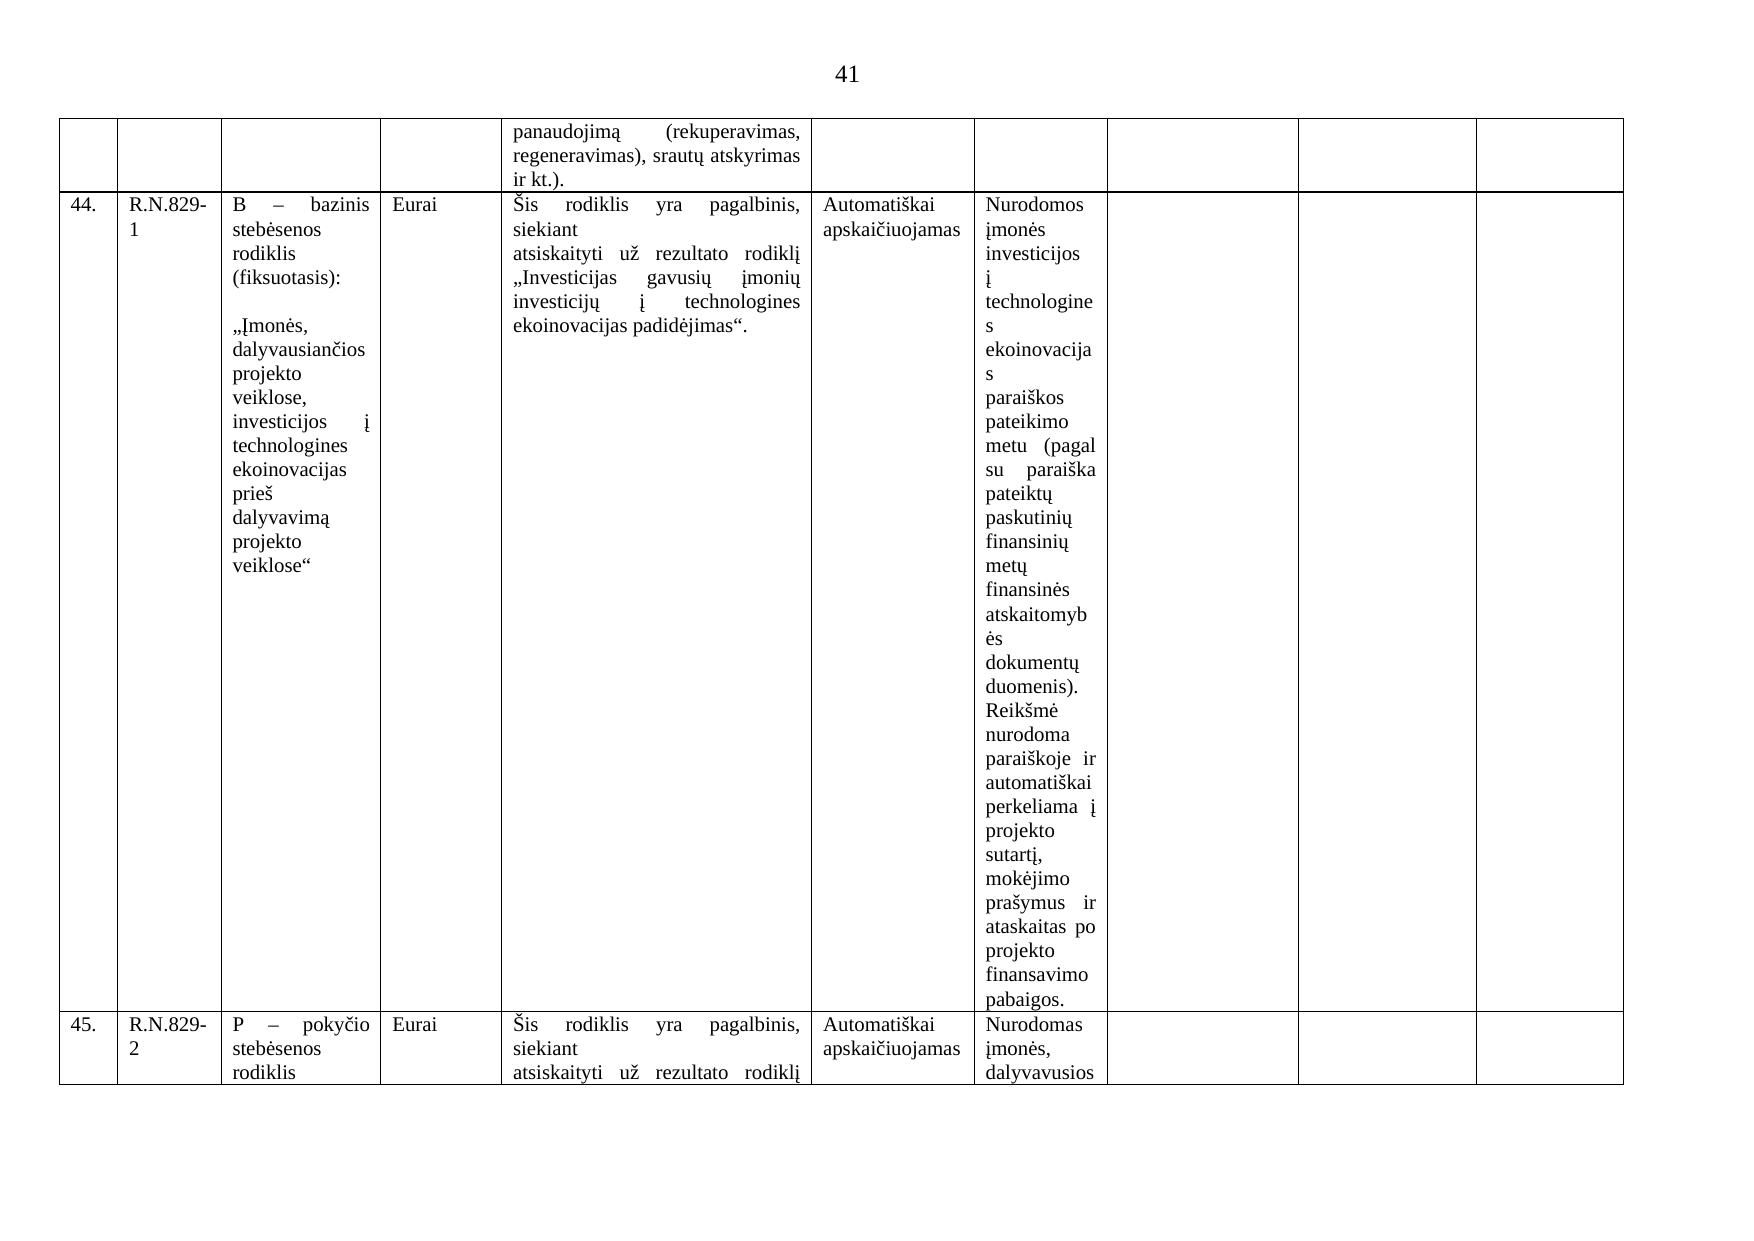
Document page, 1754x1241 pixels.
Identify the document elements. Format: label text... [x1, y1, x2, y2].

table_cell [1477, 1012, 1623, 1084]
table_cell P – pokyčio stebėsenos rodiklis [222, 1012, 380, 1084]
table_cell [1299, 1012, 1476, 1084]
table_cell [812, 119, 974, 191]
table_cell [222, 119, 380, 191]
table_cell [1108, 1012, 1298, 1084]
table_cell 45. [60, 1012, 117, 1084]
table_cell [1108, 193, 1298, 1011]
table_cell [1477, 119, 1623, 191]
table_cell [60, 119, 117, 191]
table_cell Nurodomos įmonės investicijos į technologines ekoinovacijas paraiškos pateikimo metu (pagal su paraiška pateiktų paskutinių finansinių metų finansinės atskaitomybės dokumentų duomenis). Reikšmė nurodoma paraiškoje ir automatiškai perkeliama į projekto sutartį, mokėjimo prašymus ir ataskaitas po projekto finansavimo pabaigos. [975, 193, 1107, 1011]
table_cell Šis rodiklis yra pagalbinis, siekiant atsiskaityti už rezultato rodiklį „Investicijas gavusių įmonių investicijų į technologines ekoinovacijas padidėjimas“. [502, 193, 811, 1011]
table_cell [118, 119, 221, 191]
table_cell 44. [60, 193, 117, 1011]
table_cell [1299, 119, 1476, 191]
table_cell [1477, 193, 1623, 1011]
table_cell [975, 119, 1107, 191]
table_cell [1299, 193, 1476, 1011]
table_cell R.N.829-1 [118, 193, 221, 1011]
table_cell Šis rodiklis yra pagalbinis, siekiant atsiskaityti už rezultato rodiklį [502, 1012, 811, 1084]
table_cell [381, 119, 501, 191]
table_cell panaudojimą (rekuperavimas, regeneravimas), srautų atskyrimas ir kt.). [502, 119, 811, 191]
table_cell Eurai [381, 193, 501, 1011]
table_cell R.N.829-2 [118, 1012, 221, 1084]
table_cell Nurodomas įmonės, dalyvavusios [975, 1012, 1107, 1084]
table_cell B – bazinis stebėsenos rodiklis (fiksuotasis): „Įmonės, dalyvausiančios projekto veiklose, investicijos į technologines ekoinovacijas prieš dalyvavimą projekto veiklose“ [222, 193, 380, 1011]
table_cell [1108, 119, 1298, 191]
table_cell Automatiškai apskaičiuojamas [812, 193, 974, 1011]
table_cell Eurai [381, 1012, 501, 1084]
table_cell Automatiškai apskaičiuojamas [812, 1012, 974, 1084]
